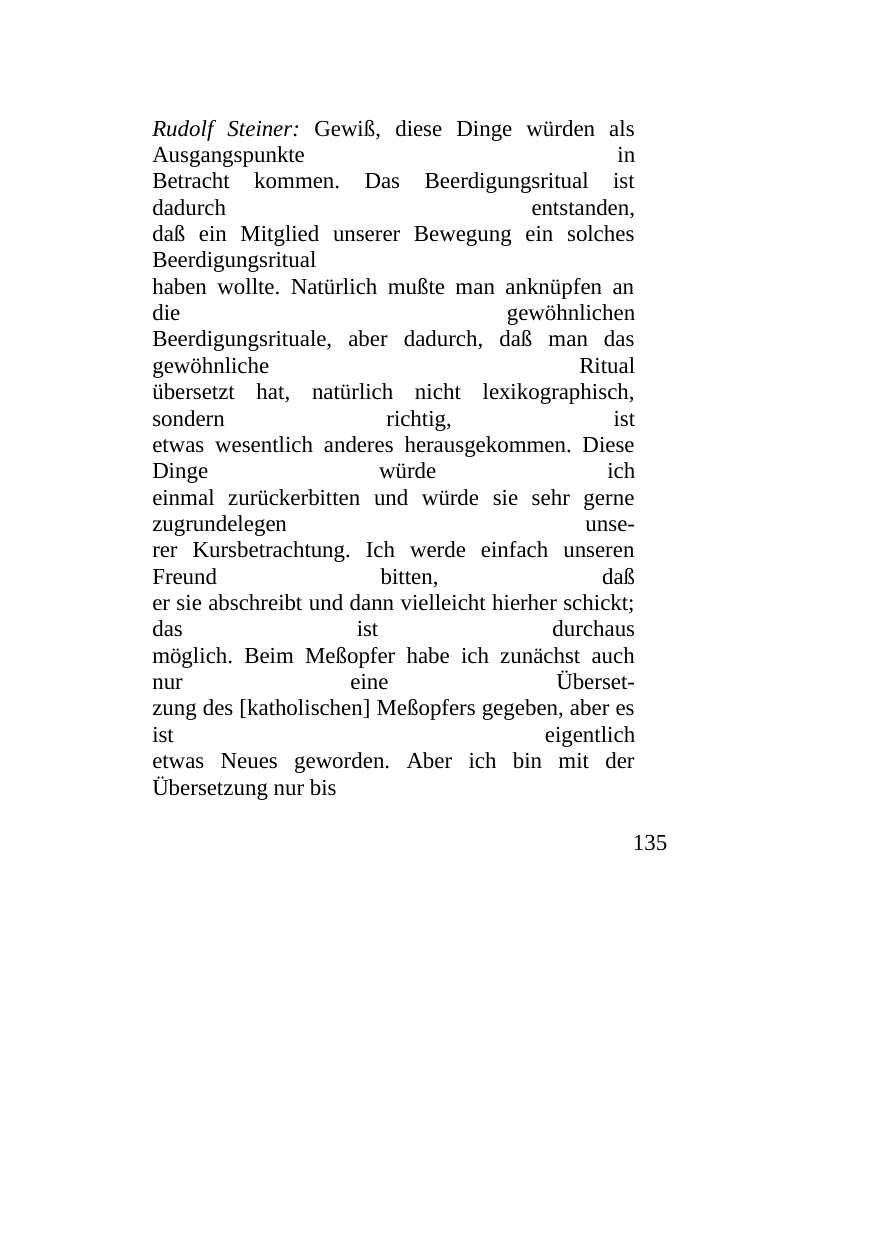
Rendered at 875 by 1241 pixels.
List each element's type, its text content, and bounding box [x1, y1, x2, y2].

text Rudolf Steiner: Gewiß, diese Dinge würden als Ausgangspunkte in Betracht kommen. Das Beerdigungsritual ist dadurch entstanden, daß ein Mitglied unserer Bewegung ein solches Beerdigungsritual haben wollte. Natürlich mußte man anknüpfen an die gewöhnlichen Beerdigungsrituale, aber dadurch, daß man das gewöhnliche Ritual übersetzt hat, natürlich nicht lexikographisch, sondern richtig, ist etwas wesentlich anderes herausgekommen. Diese Dinge würde ich einmal zurückerbitten und würde sie sehr gerne zugrundelegen unse- rer Kursbetrachtung. Ich werde einfach unseren Freund bitten, daß er sie abschreibt und dann vielleicht hierher schickt; das ist durchaus möglich. Beim Meßopfer habe ich zunächst auch nur eine Überset- zung des [katholischen] Meßopfers gegeben, aber es ist eigentlich etwas Neues geworden. Aber ich bin mit der Übersetzung nur bis [152, 115, 635, 800]
text 135 [633, 829, 738, 855]
